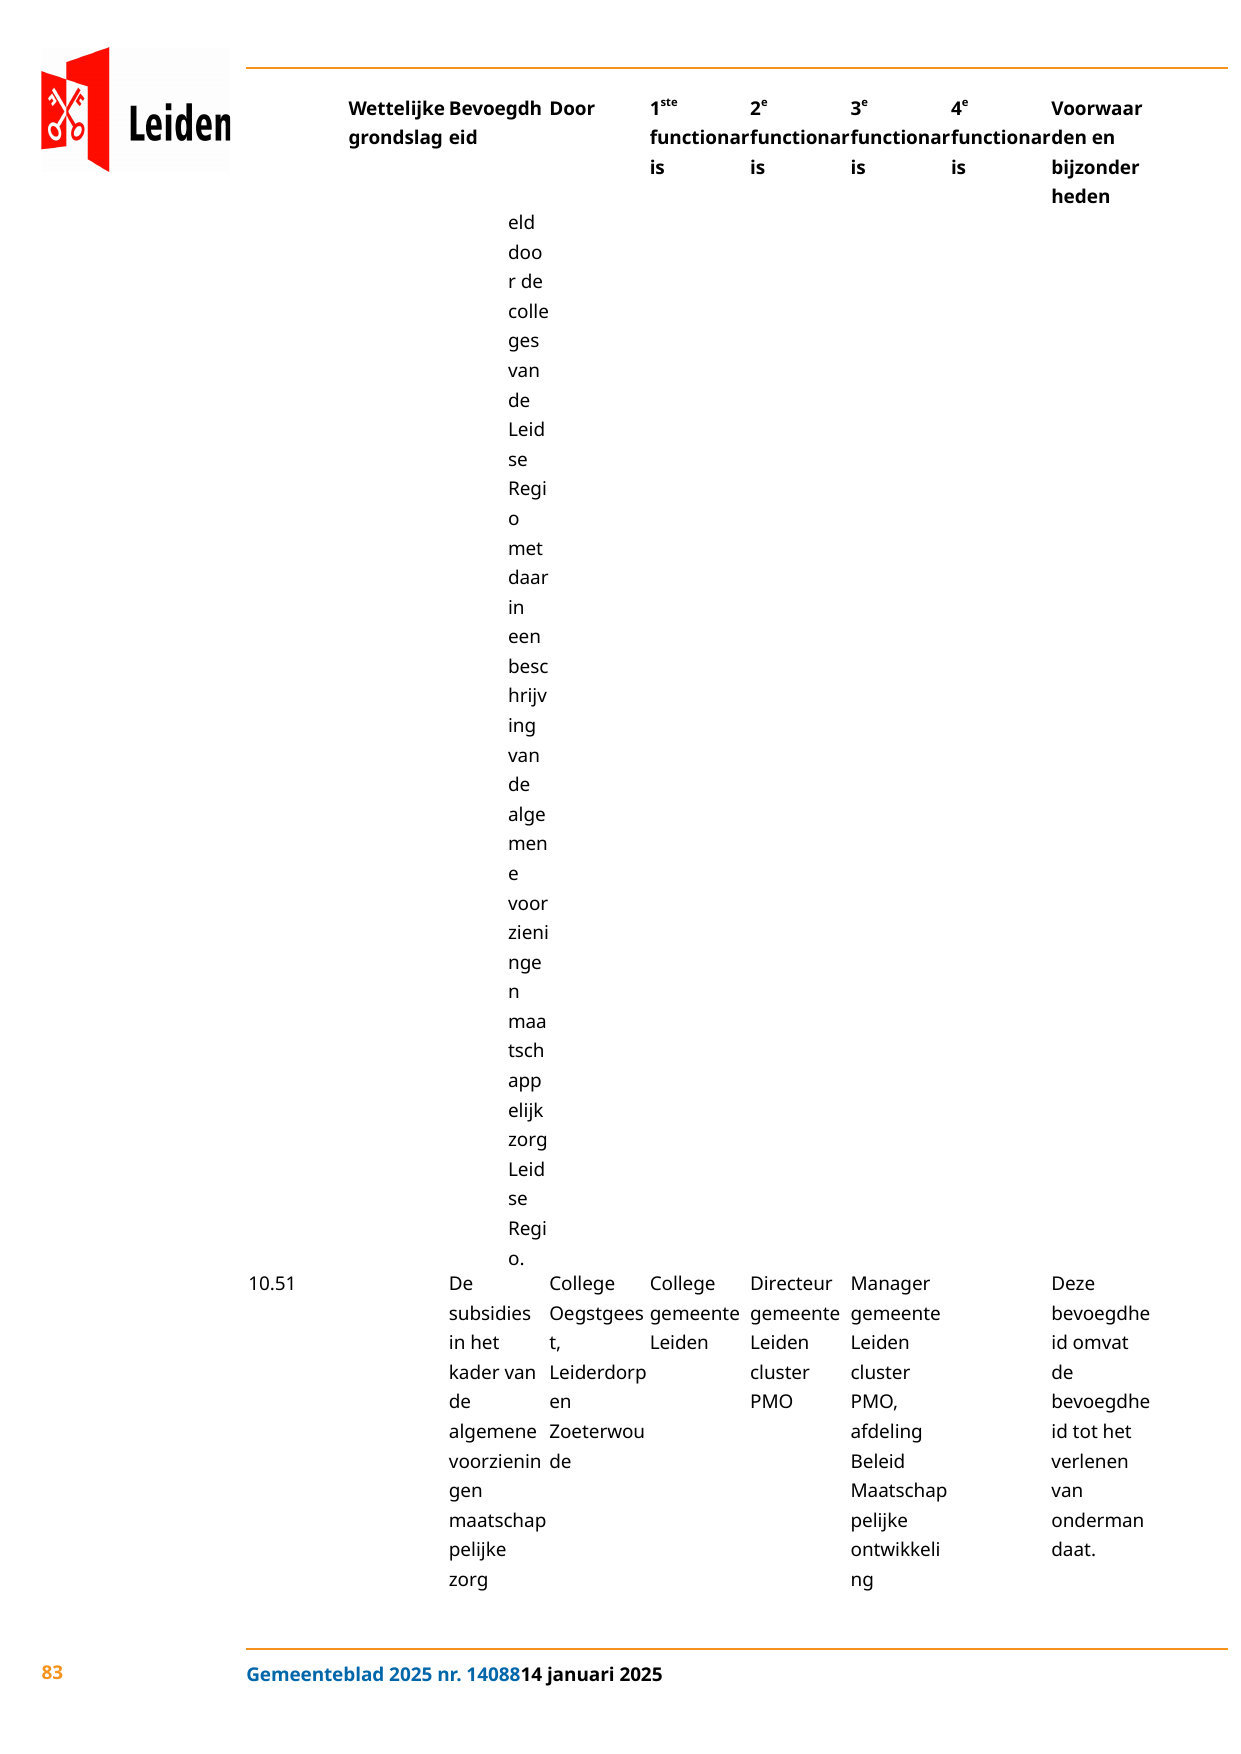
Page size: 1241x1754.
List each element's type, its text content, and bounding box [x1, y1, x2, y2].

table_cell [1051, 209, 1152, 1270]
table_cell [248, 209, 348, 1270]
table_header 3e functionaris [850, 95, 951, 209]
table_cell Manager gemeente Leiden cluster PMO, afdeling Beleid Maatschappelijke ontwikkeling [850, 1270, 951, 1592]
table_header Bevoegdheid [449, 95, 549, 209]
table_header [248, 95, 348, 209]
table_header 2e functionaris [750, 95, 850, 209]
picture [41, 47, 231, 172]
table_cell [951, 1270, 1051, 1592]
table_header 4e functionaris [951, 95, 1051, 209]
table_cell Directeur gemeente Leiden cluster PMO [750, 1270, 850, 1592]
table_header Door [549, 95, 649, 209]
table_header 1ste functionaris [650, 95, 750, 209]
table_cell De subsidies in het kader van de algemene voorzieningen maatschappelijke zorg [449, 1270, 549, 1592]
table_header Wettelijke grondslag [348, 95, 449, 209]
table_cell 10.51 [248, 1270, 348, 1592]
table_cell [850, 209, 951, 1270]
table_cell [951, 209, 1051, 1270]
table_header Voorwaarden en bijzonderheden [1051, 95, 1152, 209]
table_cell College gemeente Leiden [650, 1270, 750, 1592]
table_cell eld door de colleges van de Leidse Regio met daarin een beschrijving van de algemene voorzieningen maatschappelijk zorg Leidse Regio. [449, 209, 549, 1270]
table_cell [348, 209, 449, 1270]
table_cell [650, 209, 750, 1270]
table_cell College Oegstgeest, Leiderdorp en Zoeterwoude [549, 1270, 649, 1592]
table_cell [348, 1270, 449, 1592]
table_cell [549, 209, 649, 1270]
table_cell Deze bevoegdheid omvat de bevoegdheid tot het verlenen van ondermandaat. [1051, 1270, 1152, 1592]
table_cell [750, 209, 850, 1270]
